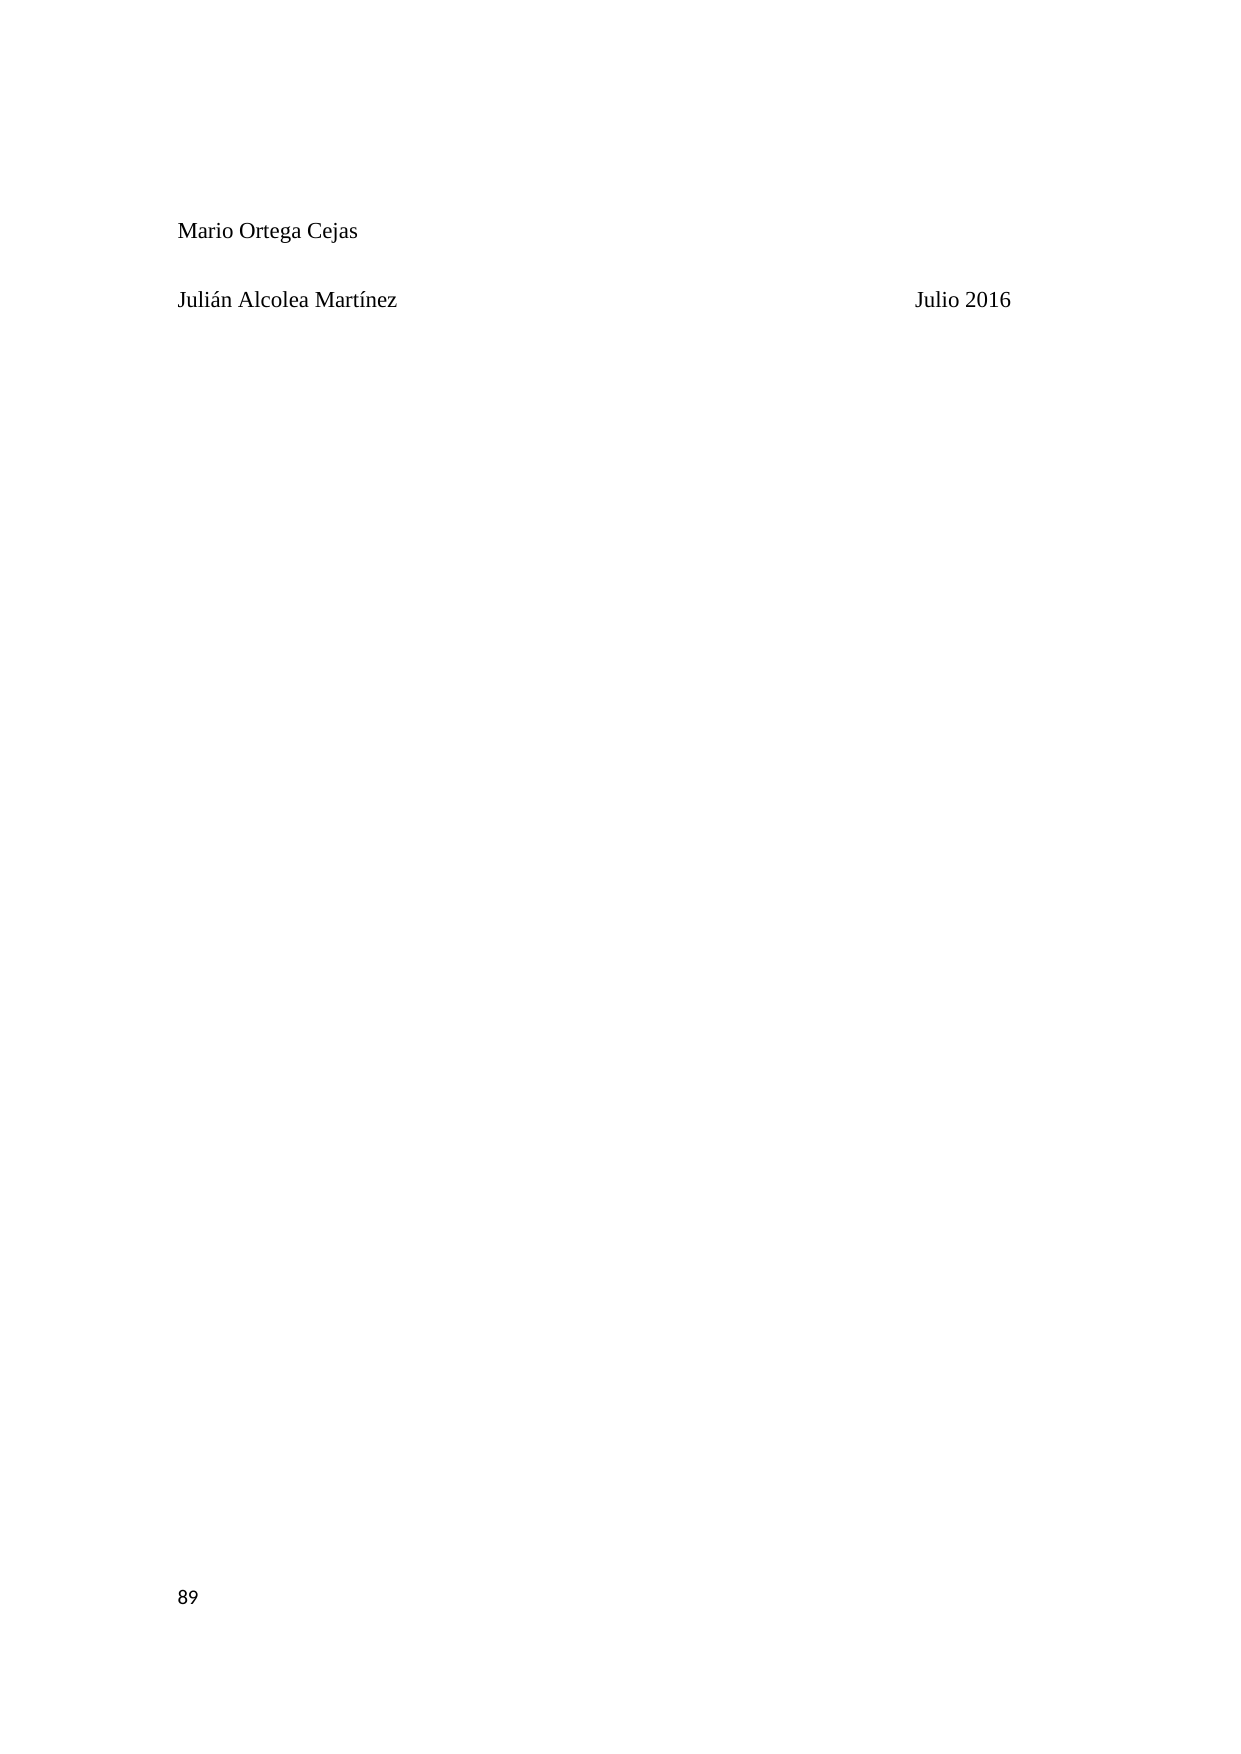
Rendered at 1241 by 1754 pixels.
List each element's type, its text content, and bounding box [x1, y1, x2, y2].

text Julián Alcolea Martínez Julio 2016 [177, 286, 1063, 312]
text Mario Ortega Cejas [177, 218, 1063, 244]
